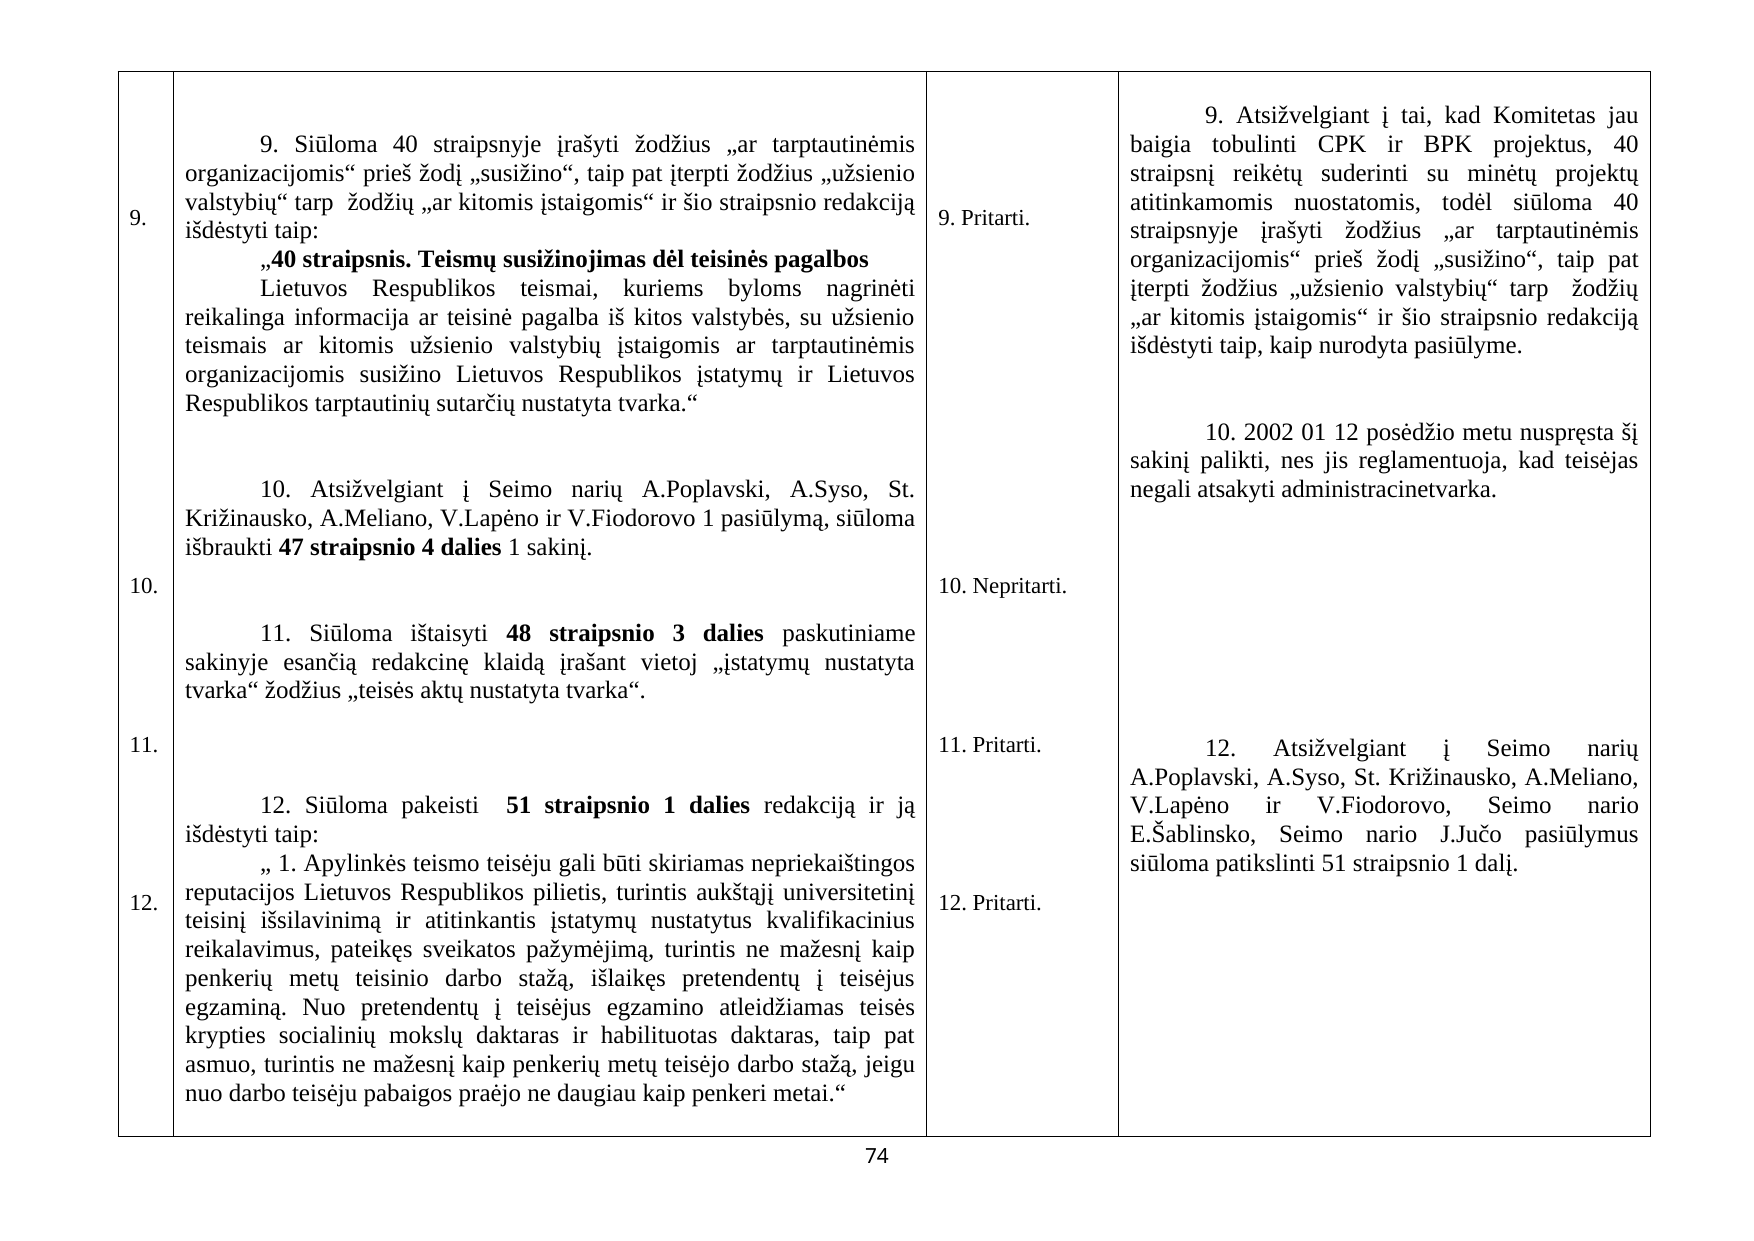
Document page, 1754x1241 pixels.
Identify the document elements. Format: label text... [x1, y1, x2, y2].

table_cell 9. 10. 11. 12. [119, 72, 173, 1136]
table_cell 9. Pritarti. 10. Nepritarti. 11. Pritarti. 12. Pritarti. [927, 72, 1118, 1136]
table_cell 9. Siūloma 40 straipsnyje įrašyti žodžius „ar tarptautinėmis organizacijomis“ prieš žodį „susižino“, taip pat įterpti žodžius „užsienio valstybių“ tarp žodžių „ar kitomis įstaigomis“ ir šio straipsnio redakciją išdėstyti taip: „40 straipsnis. Teismų susižinojimas dėl teisinės pagalbos Lietuvos Respublikos teismai, kuriems byloms nagrinėti reikalinga informacija ar teisinė pagalba iš kitos valstybės, su užsienio teismais ar kitomis užsienio valstybių įstaigomis ar tarptautinėmis organizacijomis susižino Lietuvos Respublikos įstatymų ir Lietuvos Respublikos tarptautinių sutarčių nustatyta tvarka.“ 10. Atsižvelgiant į Seimo narių A.Poplavski, A.Syso, St. Križinausko, A.Meliano, V.Lapėno ir V.Fiodorovo 1 pasiūlymą, siūloma išbraukti 47 straipsnio 4 dalies 1 sakinį. 11. Siūloma ištaisyti 48 straipsnio 3 dalies paskutiniame sakinyje esančią redakcinę klaidą įrašant vietoj „įstatymų nustatyta tvarka“ žodžius „teisės aktų nustatyta tvarka“. 12. Siūloma pakeisti 51 straipsnio 1 dalies redakciją ir ją išdėstyti taip: „ 1. Apylinkės teismo teisėju gali būti skiriamas nepriekaištingos reputacijos Lietuvos Respublikos pilietis, turintis aukštąjį universitetinį teisinį išsilavinimą ir atitinkantis įstatymų nustatytus kvalifikacinius reikalavimus, pateikęs sveikatos pažymėjimą, turintis ne mažesnį kaip penkerių metų teisinio darbo stažą, išlaikęs pretendentų į teisėjus egzaminą. Nuo pretendentų į teisėjus egzamino atleidžiamas teisės krypties socialinių mokslų daktaras ir habilituotas daktaras, taip pat asmuo, turintis ne mažesnį kaip penkerių metų teisėjo darbo stažą, jeigu nuo darbo teisėju pabaigos praėjo ne daugiau kaip penkeri metai.“ [174, 72, 926, 1136]
table_cell 9. Atsižvelgiant į tai, kad Komitetas jau baigia tobulinti CPK ir BPK projektus, 40 straipsnį reikėtų suderinti su minėtų projektų atitinkamomis nuostatomis, todėl siūloma 40 straipsnyje įrašyti žodžius „ar tarptautinėmis organizacijomis“ prieš žodį „susižino“, taip pat įterpti žodžius „užsienio valstybių“ tarp žodžių „ar kitomis įstaigomis“ ir šio straipsnio redakciją išdėstyti taip, kaip nurodyta pasiūlyme. 10. 2002 01 12 posėdžio metu nuspręsta šį sakinį palikti, nes jis reglamentuoja, kad teisėjas negali atsakyti administracinetvarka. 12. Atsižvelgiant į Seimo narių A.Poplavski, A.Syso, St. Križinausko, A.Meliano, V.Lapėno ir V.Fiodorovo, Seimo nario E.Šablinsko, Seimo nario J.Jučo pasiūlymus siūloma patikslinti 51 straipsnio 1 dalį. [1119, 72, 1650, 1136]
